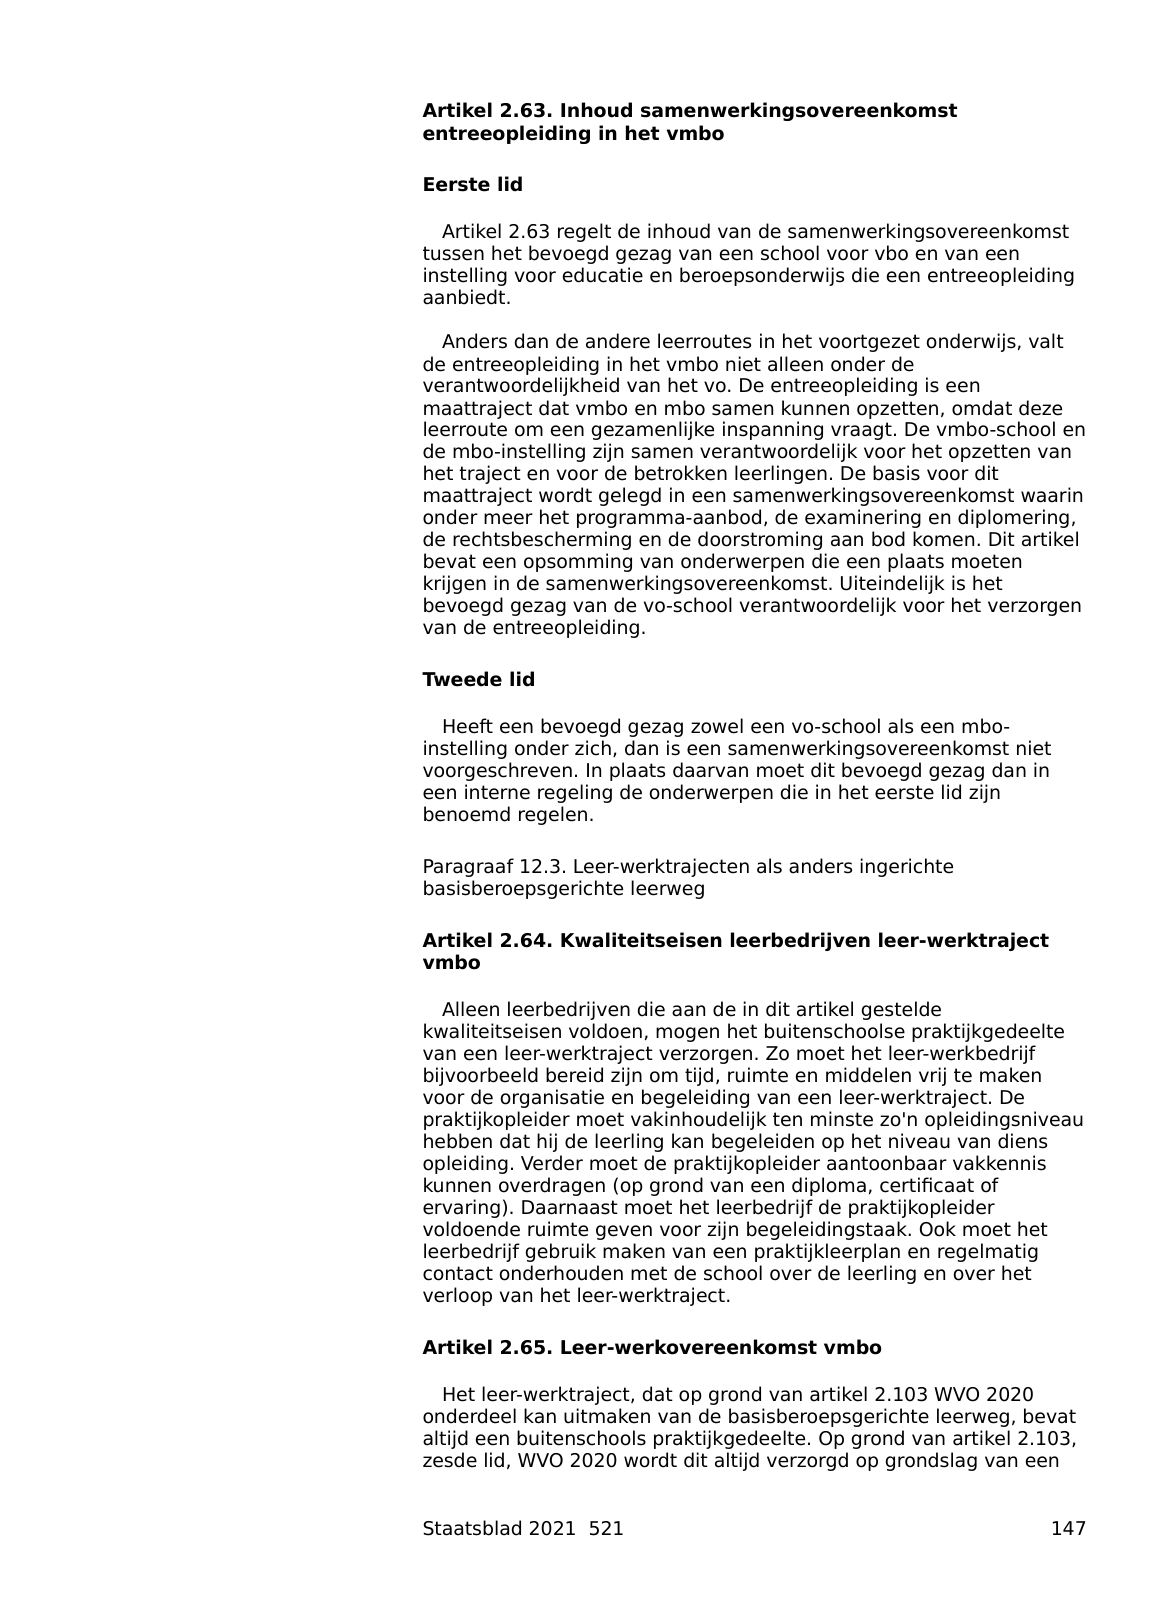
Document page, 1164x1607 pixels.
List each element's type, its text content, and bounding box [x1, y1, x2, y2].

text Het leer-werktraject, dat op grond van artikel 2.103 WVO 2020 onderdeel kan uitmaken van de basisberoepsgerichte leerweg, bevat altijd een buitenschools praktijkgedeelte. Op grond van artikel 2.103, zesde lid, WVO 2020 wordt dit altijd verzorgd op grondslag van een [422, 1384, 1087, 1472]
subtitle Artikel 2.65. Leer-werkovereenkomst vmbo [422, 1337, 1087, 1359]
subtitle Eerste lid [422, 174, 1087, 196]
subtitle Artikel 2.64. Kwaliteitseisen leerbedrijven leer-werktraject vmbo [422, 930, 1087, 974]
subtitle Artikel 2.63. Inhoud samenwerkingsovereenkomst entreeopleiding in het vmbo [422, 100, 1087, 144]
text Alleen leerbedrijven die aan de in dit artikel gestelde kwaliteitseisen voldoen, mogen het buitenschoolse praktijkgedeelte van een leer-werktraject verzorgen. Zo moet het leer-werkbedrijf bijvoorbeeld bereid zijn om tijd, ruimte en middelen vrij te maken voor de organisatie en begeleiding van een leer-werktraject. De praktijkopleider moet vakinhoudelijk ten minste zo'n opleidingsniveau hebben dat hij de leerling kan begeleiden op het niveau van diens opleiding. Verder moet de praktijkopleider aantoonbaar vakkennis kunnen overdragen (op grond van een diploma, certificaat of ervaring). Daarnaast moet het leerbedrijf de praktijkopleider voldoende ruimte geven voor zijn begeleidingstaak. Ook moet het leerbedrijf gebruik maken van een praktijkleerplan en regelmatig contact onderhouden met de school over de leerling en over het verloop van het leer-werktraject. [422, 999, 1087, 1307]
text Artikel 2.63 regelt de inhoud van de samenwerkingsovereenkomst tussen het bevoegd gezag van een school voor vbo en van een instelling voor educatie en beroepsonderwijs die een entreeopleiding aanbiedt. [422, 221, 1087, 309]
text Heeft een bevoegd gezag zowel een vo-school als een mbo-instelling onder zich, dan is een samenwerkingsovereenkomst niet voorgeschreven. In plaats daarvan moet dit bevoegd gezag dan in een interne regeling de onderwerpen die in het eerste lid zijn benoemd regelen. [422, 716, 1087, 826]
text Anders dan de andere leerroutes in het voortgezet onderwijs, valt de entreeopleiding in het vmbo niet alleen onder de verantwoordelijkheid van het vo. De entreeopleiding is een maattraject dat vmbo en mbo samen kunnen opzetten, omdat deze leerroute om een gezamenlijke inspanning vraagt. De vmbo-school en de mbo-instelling zijn samen verantwoordelijk voor het opzetten van het traject en voor de betrokken leerlingen. De basis voor dit maattraject wordt gelegd in een samenwerkingsovereenkomst waarin onder meer het programma-aanbod, de examinering en diplomering, de rechtsbescherming en de doorstroming aan bod komen. Dit artikel bevat een opsomming van onderwerpen die een plaats moeten krijgen in de samenwerkingsovereenkomst. Uiteindelijk is het bevoegd gezag van de vo-school verantwoordelijk voor het verzorgen van de entreeopleiding. [422, 331, 1087, 639]
subtitle Paragraaf 12.3. Leer-werktrajecten als anders ingerichte basisberoepsgerichte leerweg [422, 856, 1087, 900]
subtitle Tweede lid [422, 669, 1087, 691]
